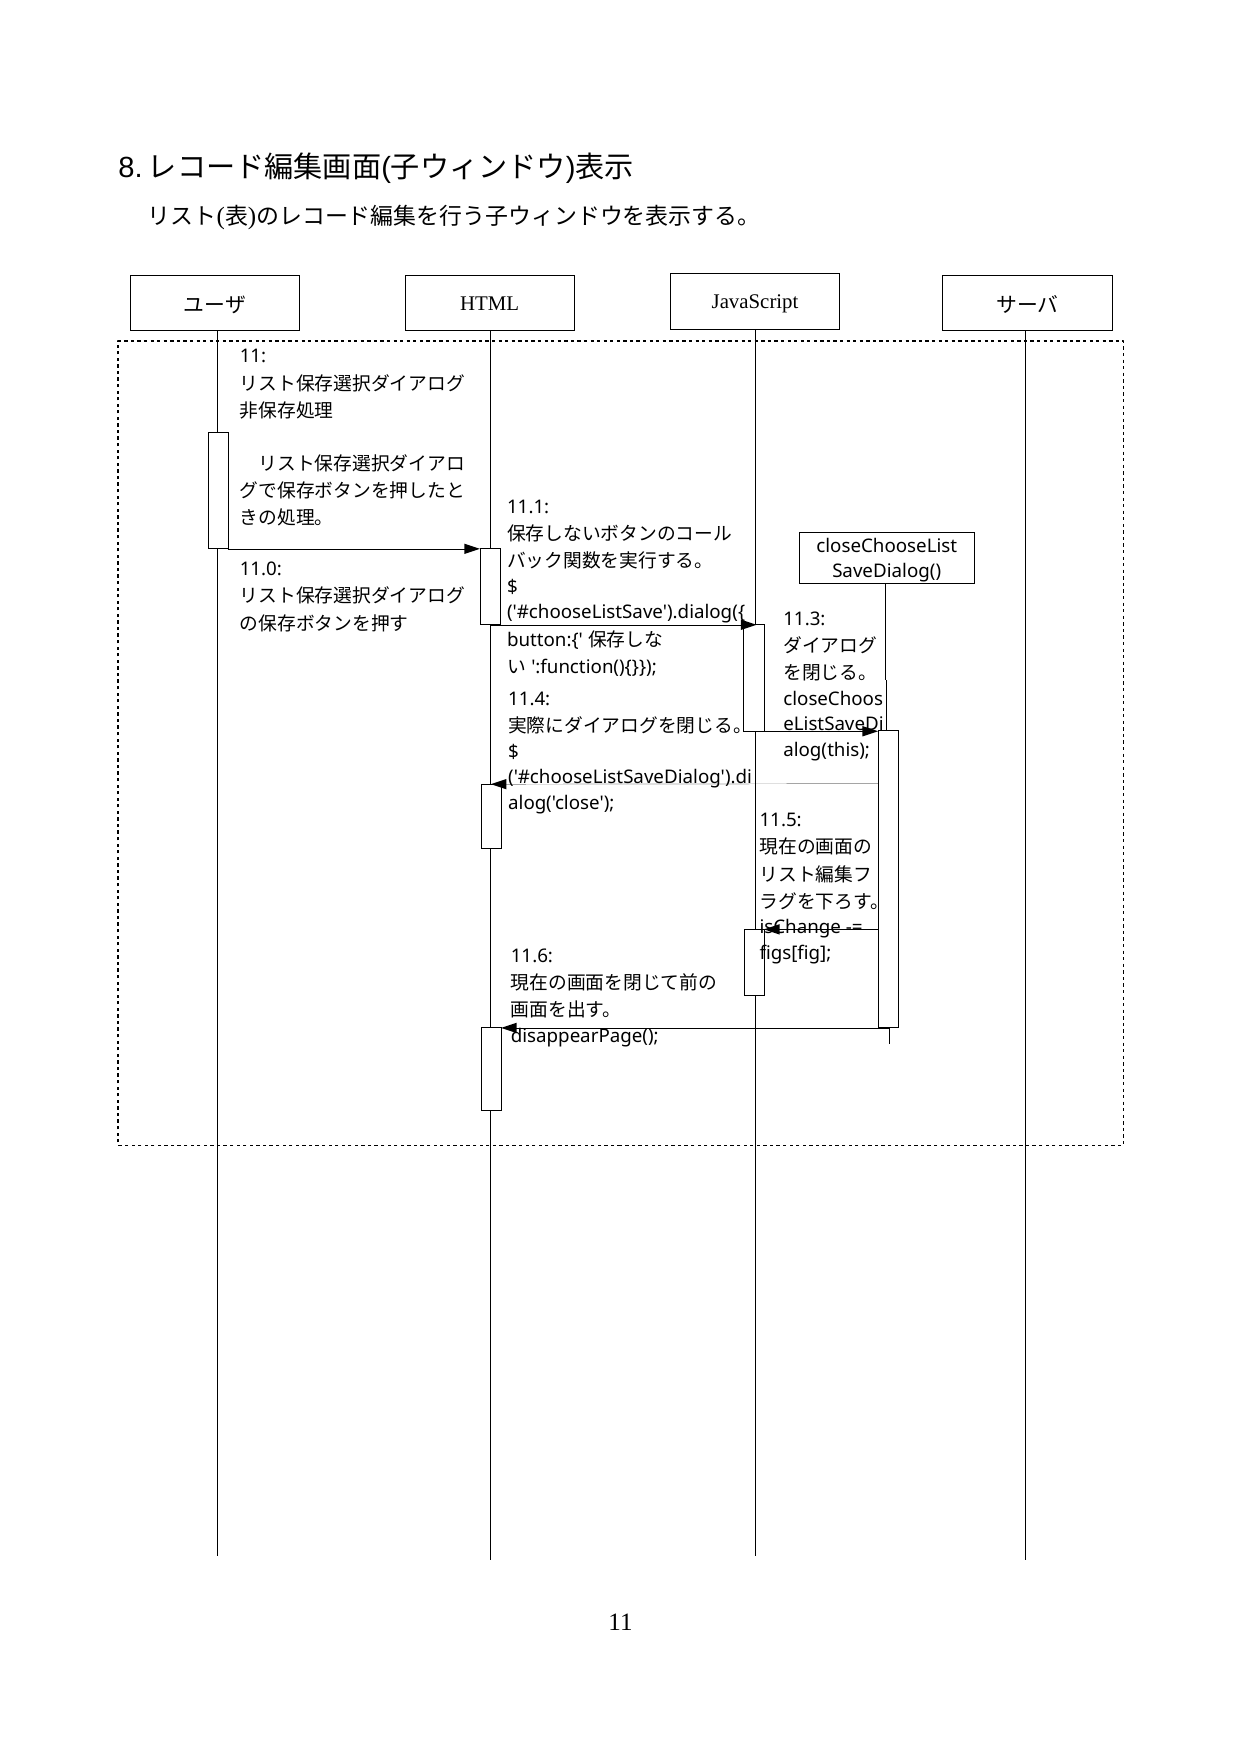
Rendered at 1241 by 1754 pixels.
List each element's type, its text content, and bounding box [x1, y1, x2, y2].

list リスト(表)のレコード編集を行う子ウィンドウを表示する。 [118, 198, 1122, 231]
subtitle レコード編集画面(子ウィンドウ)表示 [118, 143, 1122, 185]
